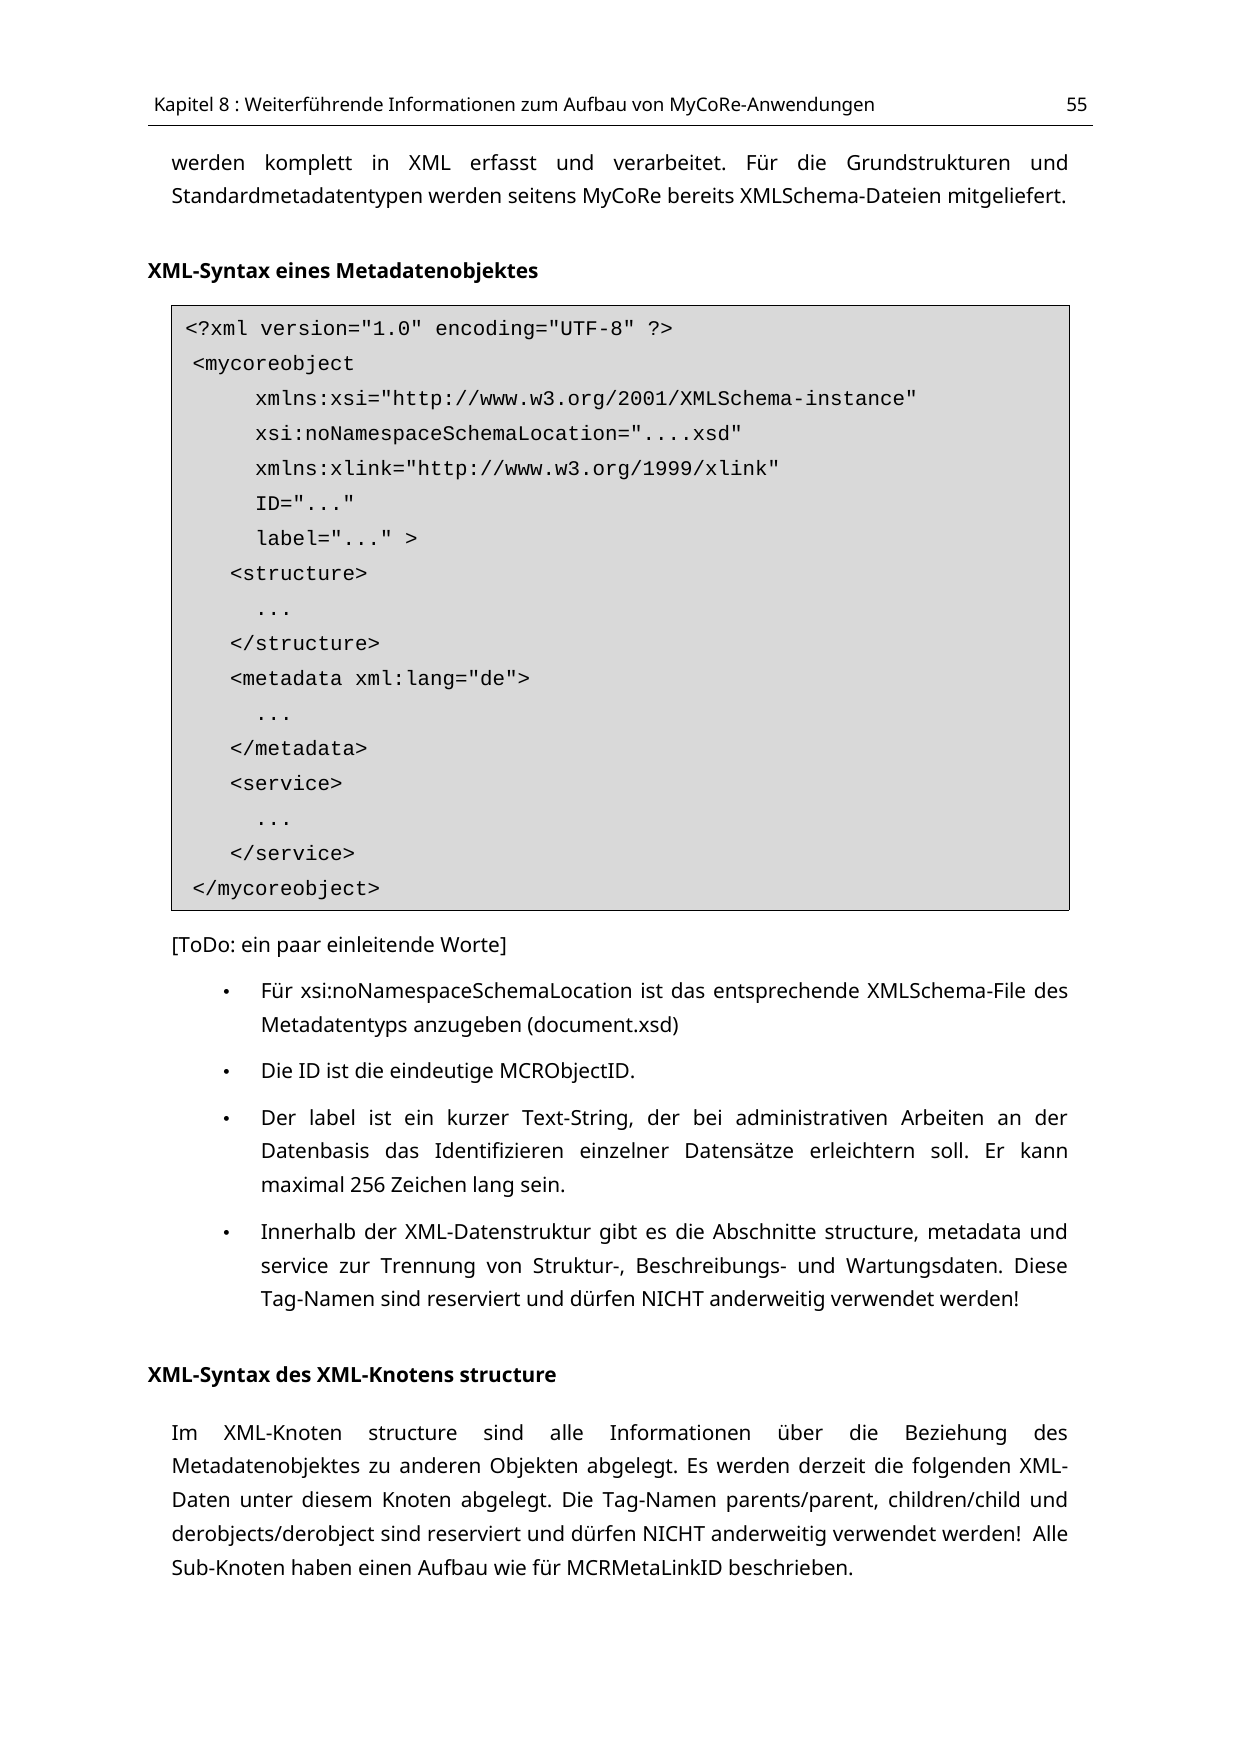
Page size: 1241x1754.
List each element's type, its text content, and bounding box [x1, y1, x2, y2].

text werden komplett in XML erfasst und verarbeitet. Für die Grundstrukturen und Standardmetadatentypen werden seitens MyCoRe bereits XMLSchema-Dateien mitgeliefert. [171, 148, 1069, 210]
text Im XML-Knoten structure sind alle Informationen über die Beziehung des Metadatenobjektes zu anderen Objekten abgelegt. Es werden derzeit die folgenden XML-Daten unter diesem Knoten abgelegt. Die Tag-Namen parents/parent, children/child und derobjects/derobject sind reserviert und dürfen NICHT anderweitig verwendet werden! Alle Sub-Knoten haben einen Aufbau wie für MCRMetaLinkID beschrieben. [171, 1418, 1069, 1581]
text xsi:noNamespaceSchemaLocation="....xsd" [172, 415, 1069, 447]
text ... [172, 800, 1069, 832]
subtitle XML-Syntax des XML-Knotens structure [148, 1360, 1092, 1389]
subtitle XML-Syntax eines Metadatenobjektes [148, 257, 1092, 285]
text </metadata> [172, 730, 1069, 762]
text <?xml version="1.0" encoding="UTF-8" ?> [172, 306, 1069, 342]
text <mycoreobject [172, 345, 1069, 377]
text </mycoreobject> [172, 870, 1069, 910]
list Der label ist ein kurzer Text-String, der bei administrativen Arbeiten an der Datenbasis das Identifizieren einzelner Datensätze erleichtern soll. Er kann maximal 256 Zeichen lang sein. [185, 1103, 1069, 1199]
text </service> [172, 835, 1069, 867]
list Innerhalb der XML-Datenstruktur gibt es die Abschnitte structure, metadata und service zur Trennung von Struktur-, Beschreibungs- und Wartungsdaten. Diese Tag-Namen sind reserviert und dürfen NICHT anderweitig verwendet werden! [185, 1217, 1069, 1313]
text ... [172, 590, 1069, 622]
text ID="..." [172, 485, 1069, 517]
text label="..." > [172, 520, 1069, 552]
text xmlns:xlink="http://www.w3.org/1999/xlink" [172, 450, 1069, 482]
text <service> [172, 765, 1069, 797]
list Für xsi:noNamespaceSchemaLocation ist das entsprechende XMLSchema-File des Metadatentyps anzugeben (document.xsd) [185, 976, 1069, 1038]
list Die ID ist die eindeutige MCRObjectID. [185, 1056, 1069, 1085]
text ... [172, 695, 1069, 727]
text </structure> [172, 625, 1069, 657]
text <structure> [172, 555, 1069, 587]
text <metadata xml:lang="de"> [172, 660, 1069, 692]
text xmlns:xsi="http://www.w3.org/2001/XMLSchema-instance" [172, 380, 1069, 412]
text [ToDo: ein paar einleitende Worte] [171, 931, 1069, 959]
